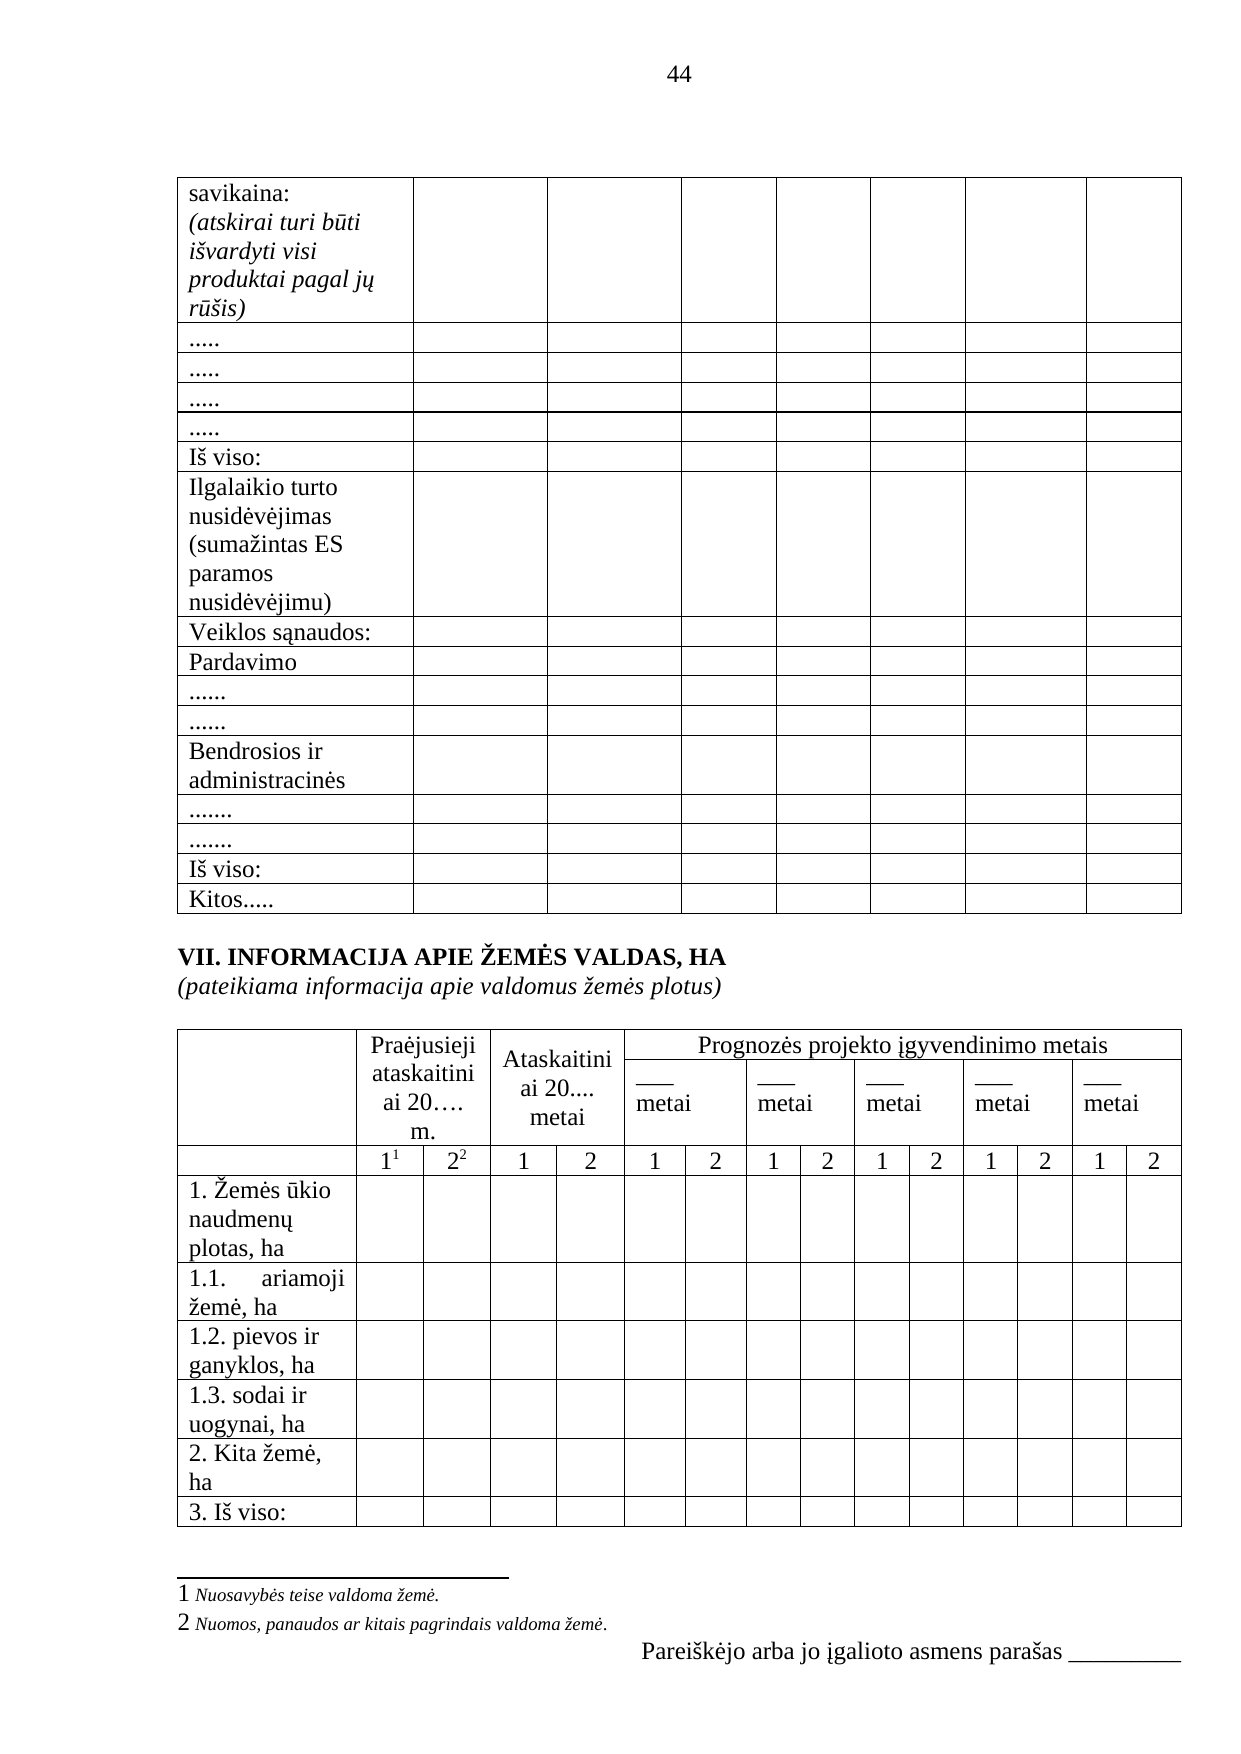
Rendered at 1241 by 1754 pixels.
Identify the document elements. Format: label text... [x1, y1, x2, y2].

table_cell [557, 1439, 624, 1496]
table_cell [625, 1497, 685, 1526]
table_cell [686, 1380, 746, 1437]
table_header [178, 1030, 356, 1145]
table_cell 1 [855, 1146, 909, 1174]
table_cell [966, 884, 1086, 913]
table_cell [682, 676, 776, 705]
table_cell [414, 676, 547, 705]
table_cell [777, 676, 870, 705]
table_cell [1127, 1439, 1181, 1496]
table_cell [682, 854, 776, 883]
table_cell [548, 824, 681, 853]
table_cell [414, 323, 547, 352]
table_cell [1073, 1380, 1126, 1437]
table_cell [777, 617, 870, 646]
table_cell [966, 442, 1086, 471]
table_cell [1127, 1176, 1181, 1262]
table_cell [966, 647, 1086, 675]
table_cell 1 [491, 1146, 556, 1174]
table_cell [871, 706, 965, 735]
table_cell [682, 617, 776, 646]
table_cell [910, 1439, 963, 1496]
table_cell [548, 676, 681, 705]
table_cell ...... [178, 676, 413, 705]
table_cell [1087, 178, 1181, 322]
table_cell 3. Iš viso: [178, 1497, 356, 1526]
table_cell [1018, 1439, 1072, 1496]
table_cell [1087, 854, 1181, 883]
table_cell [1073, 1321, 1126, 1379]
table_cell [424, 1380, 490, 1437]
table_cell [1073, 1497, 1126, 1526]
table_cell [801, 1497, 854, 1526]
table_cell [871, 676, 965, 705]
table_cell [557, 1176, 624, 1262]
table_cell [1087, 647, 1181, 675]
table_cell [855, 1263, 909, 1320]
table_cell ..... [178, 353, 413, 382]
table_cell [966, 706, 1086, 735]
table_cell ....... [178, 795, 413, 823]
table_cell [871, 442, 965, 471]
table_cell [777, 472, 870, 616]
table_cell [625, 1439, 685, 1496]
table_cell [1073, 1176, 1126, 1262]
table_cell 1.3. sodai ir uogynai, ha [178, 1380, 356, 1437]
table_cell [491, 1321, 556, 1379]
table_cell [777, 854, 870, 883]
table_cell [491, 1439, 556, 1496]
table_cell [964, 1497, 1017, 1526]
table_cell [1087, 736, 1181, 793]
table_cell [855, 1439, 909, 1496]
table_header Ataskaitiniai 20.... metai [491, 1030, 624, 1145]
table_cell [625, 1380, 685, 1437]
table_cell [414, 706, 547, 735]
table_cell [548, 884, 681, 913]
table_cell [491, 1497, 556, 1526]
table_cell 1 [747, 1146, 800, 1174]
table_cell [871, 884, 965, 913]
table_cell [491, 1380, 556, 1437]
table_cell [686, 1176, 746, 1262]
table_cell [966, 795, 1086, 823]
table_cell 1.2. pievos ir ganyklos, ha [178, 1321, 356, 1379]
table_cell [686, 1497, 746, 1526]
table_cell [966, 323, 1086, 352]
table_cell [966, 824, 1086, 853]
table_cell [557, 1321, 624, 1379]
table_cell [357, 1439, 423, 1496]
table_cell [1018, 1497, 1072, 1526]
table_cell [777, 647, 870, 675]
table_cell [871, 413, 965, 441]
table_cell [686, 1321, 746, 1379]
table_cell [966, 617, 1086, 646]
table_cell [548, 413, 681, 441]
table_cell [682, 647, 776, 675]
table_cell 1 [625, 1146, 685, 1174]
table_cell [1073, 1263, 1126, 1320]
table_cell [357, 1380, 423, 1437]
table_cell ..... [178, 413, 413, 441]
table_cell [910, 1380, 963, 1437]
table_cell [801, 1176, 854, 1262]
table_cell [855, 1176, 909, 1262]
table_cell ___ metai [964, 1060, 1072, 1145]
table_cell [178, 1146, 356, 1174]
table_cell [414, 178, 547, 322]
table_cell [964, 1321, 1017, 1379]
table_cell ..... [178, 383, 413, 411]
table_cell [557, 1380, 624, 1437]
table_header Prognozės projekto įgyvendinimo metais [625, 1030, 1181, 1058]
table_cell [686, 1439, 746, 1496]
table_cell [964, 1263, 1017, 1320]
table_cell 1.1. ariamoji žemė, ha [178, 1263, 356, 1320]
table_cell [548, 736, 681, 793]
table_cell Iš viso: [178, 442, 413, 471]
table_cell [548, 854, 681, 883]
table_cell Iš viso: [178, 854, 413, 883]
table_cell [1018, 1176, 1072, 1262]
table_cell [777, 824, 870, 853]
table_cell [871, 854, 965, 883]
table_cell [777, 884, 870, 913]
table_cell [557, 1263, 624, 1320]
table_cell [1087, 617, 1181, 646]
table_cell [910, 1176, 963, 1262]
table_cell [801, 1380, 854, 1437]
table_cell [625, 1176, 685, 1262]
table_cell [357, 1321, 423, 1379]
table_cell [357, 1497, 423, 1526]
table_cell [871, 647, 965, 675]
table_cell Veiklos sąnaudos: [178, 617, 413, 646]
table_cell [966, 472, 1086, 616]
table_cell [682, 824, 776, 853]
table_cell [871, 472, 965, 616]
table_cell [1087, 353, 1181, 382]
table_cell 1 [964, 1146, 1017, 1174]
table_cell [747, 1321, 800, 1379]
table_cell [1127, 1380, 1181, 1437]
table_cell 2 [801, 1146, 854, 1174]
table_cell [1087, 472, 1181, 616]
text (pateikiama informacija apie valdomus žemės plotus) [177, 971, 1181, 1000]
table_cell [414, 442, 547, 471]
table_cell [966, 676, 1086, 705]
table_cell [548, 647, 681, 675]
table_cell [966, 353, 1086, 382]
table_cell [1018, 1263, 1072, 1320]
table_cell [910, 1497, 963, 1526]
table_cell [682, 795, 776, 823]
table_cell 2 [686, 1146, 746, 1174]
table_cell [414, 353, 547, 382]
table_cell Bendrosios ir administracinės [178, 736, 413, 793]
table_cell [855, 1380, 909, 1437]
table_cell [548, 795, 681, 823]
table_cell [964, 1439, 1017, 1496]
table_cell [1018, 1380, 1072, 1437]
table_cell [491, 1263, 556, 1320]
table_cell [747, 1497, 800, 1526]
table_cell [964, 1380, 1017, 1437]
table_cell savikaina: (atskirai turi būti išvardyti visi produktai pagal jų rūšis) [178, 178, 413, 322]
table_cell [747, 1176, 800, 1262]
table_cell [801, 1263, 854, 1320]
table_cell [548, 178, 681, 322]
table_cell [1087, 442, 1181, 471]
table_cell [1087, 706, 1181, 735]
table_cell [1087, 795, 1181, 823]
table_cell 2 [424, 1146, 490, 1174]
table_cell [682, 383, 776, 411]
table_cell [777, 736, 870, 793]
table_cell [801, 1439, 854, 1496]
table_cell [1087, 383, 1181, 411]
table_cell [871, 824, 965, 853]
table_cell [801, 1321, 854, 1379]
table_cell [414, 617, 547, 646]
table_cell [910, 1263, 963, 1320]
table_cell 2 [1018, 1146, 1072, 1174]
table_cell [966, 178, 1086, 322]
table_cell ___ metai [855, 1060, 963, 1145]
table_cell [414, 647, 547, 675]
table_cell [1087, 884, 1181, 913]
table_cell ..... [178, 323, 413, 352]
table_cell ___ metai [625, 1060, 746, 1145]
table_cell [557, 1497, 624, 1526]
table_cell [548, 706, 681, 735]
table_cell [424, 1497, 490, 1526]
table_cell [777, 383, 870, 411]
table_cell [910, 1321, 963, 1379]
table_cell [1087, 824, 1181, 853]
table_cell [777, 413, 870, 441]
table_cell [548, 472, 681, 616]
table_cell [682, 178, 776, 322]
table_cell [491, 1176, 556, 1262]
table_cell [1018, 1321, 1072, 1379]
table_cell [871, 795, 965, 823]
table_cell [682, 706, 776, 735]
table_cell [1073, 1439, 1126, 1496]
table_cell Kitos..... [178, 884, 413, 913]
table_cell [1127, 1263, 1181, 1320]
table_cell [686, 1263, 746, 1320]
table_cell [1087, 323, 1181, 352]
table_cell 2. Kita žemė, ha [178, 1439, 356, 1496]
table_cell [777, 442, 870, 471]
table_cell [871, 178, 965, 322]
table_cell [1127, 1497, 1181, 1526]
table_cell [625, 1263, 685, 1320]
table_cell [414, 413, 547, 441]
table_cell [747, 1263, 800, 1320]
table_cell 1 [1073, 1146, 1126, 1174]
table_cell [414, 736, 547, 793]
table_cell [777, 323, 870, 352]
table_cell ....... [178, 824, 413, 853]
table_cell [855, 1321, 909, 1379]
table_cell [548, 617, 681, 646]
table_cell [548, 442, 681, 471]
table_cell [548, 383, 681, 411]
table_cell [682, 736, 776, 793]
table_cell 2 [1127, 1146, 1181, 1174]
table_cell [682, 442, 776, 471]
table_cell [777, 795, 870, 823]
table_cell [1127, 1321, 1181, 1379]
table_cell 1. Žemės ūkio naudmenų plotas, ha [178, 1176, 356, 1262]
table_cell [682, 413, 776, 441]
table_cell [1087, 676, 1181, 705]
table_cell [747, 1380, 800, 1437]
table_cell [871, 353, 965, 382]
table_cell [424, 1321, 490, 1379]
table_cell 2 [557, 1146, 624, 1174]
table_cell [855, 1497, 909, 1526]
table_cell ___ metai [747, 1060, 854, 1145]
table_cell [414, 824, 547, 853]
table_cell Ilgalaikio turto nusidėvėjimas (sumažintas ES paramos nusidėvėjimu) [178, 472, 413, 616]
table_cell [966, 736, 1086, 793]
table_cell [871, 617, 965, 646]
table_cell [424, 1176, 490, 1262]
table_cell [966, 383, 1086, 411]
table_cell [777, 178, 870, 322]
table_cell [966, 413, 1086, 441]
table_cell ...... [178, 706, 413, 735]
table_cell [424, 1263, 490, 1320]
table_cell [682, 323, 776, 352]
table_cell [682, 472, 776, 616]
table_cell Pardavimo [178, 647, 413, 675]
table_cell [777, 353, 870, 382]
table_cell [414, 472, 547, 616]
table_cell [414, 383, 547, 411]
table_cell [357, 1263, 423, 1320]
table_cell [964, 1176, 1017, 1262]
table_cell ___ metai [1073, 1060, 1181, 1145]
table_cell [548, 353, 681, 382]
table_cell 1 [357, 1146, 423, 1174]
table_cell [747, 1439, 800, 1496]
table_cell [414, 854, 547, 883]
table_cell [414, 884, 547, 913]
table_cell [424, 1439, 490, 1496]
table_cell [682, 353, 776, 382]
table_cell 2 [910, 1146, 963, 1174]
table_cell [1087, 413, 1181, 441]
table_cell [966, 854, 1086, 883]
table_header Praėjusieji ataskaitiniai 20…. m. [357, 1030, 490, 1145]
table_cell [625, 1321, 685, 1379]
table_cell [871, 383, 965, 411]
table_cell [777, 706, 870, 735]
table_cell [357, 1176, 423, 1262]
table_cell [682, 884, 776, 913]
table_cell [871, 736, 965, 793]
table_cell [871, 323, 965, 352]
text VII. INFORMACIJA APIE ŽEMĖS VALDAS, HA [177, 942, 1181, 971]
table_cell [414, 795, 547, 823]
table_cell [548, 323, 681, 352]
